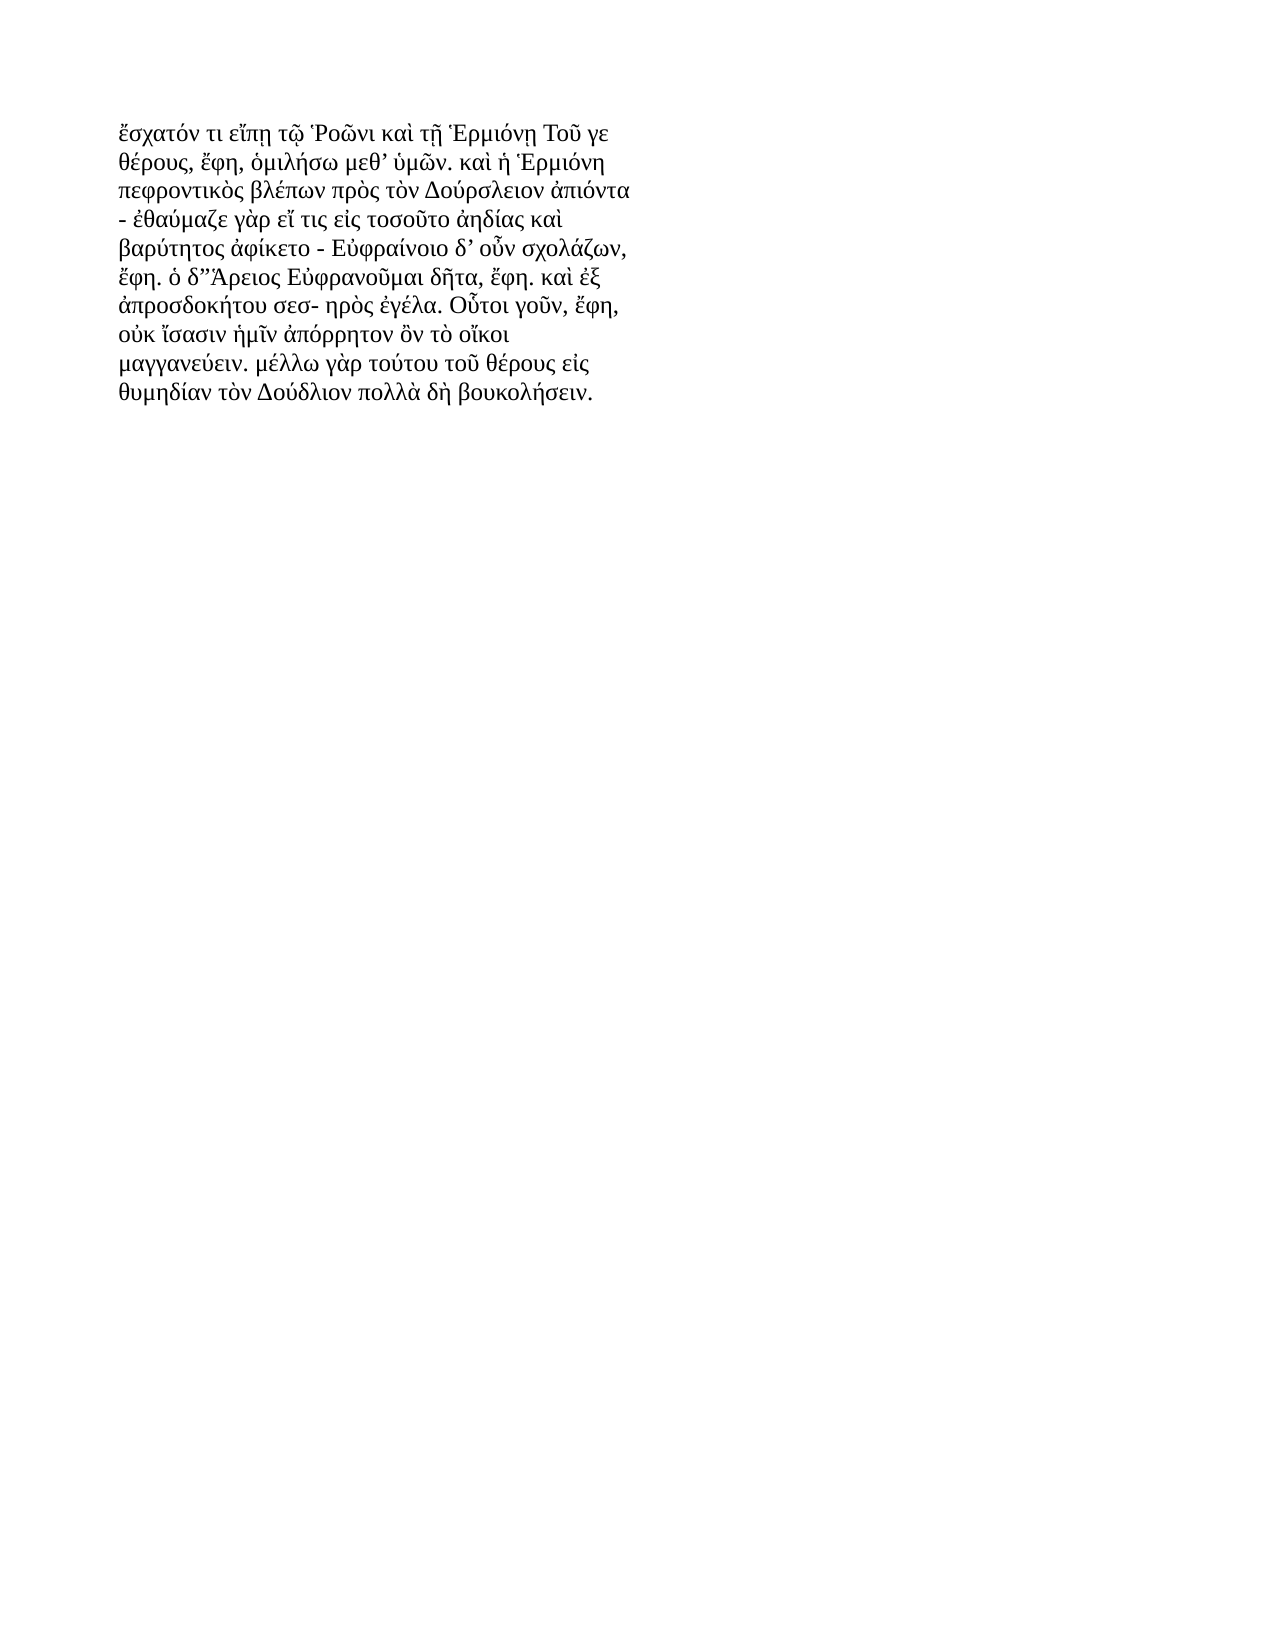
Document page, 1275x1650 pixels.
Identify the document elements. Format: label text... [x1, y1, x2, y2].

table_cell ἔσχατόν τι εἴπῃ τῷ Ῥοῶνι καὶ τῇ Ἑρμιόνῃ Τοῦ γε θέρους, ἔφη, ὁμιλήσω μεθ’ ὑμῶν. καὶ ἡ Ἑρμιόνη πεφροντικὸς βλέπων πρὸς τὸν Δούρσλειον ἀπιόντα - ἐθαύμαζε γὰρ εἴ τις εἰς τοσοῦτο ἀηδίας καὶ βαρύτητος ἀφίκετο - Εὐφραίνοιο δ’ οὖν σχολάζων, ἔφη. ὁ δ”Ἁρειος Εὐφρανοῦμαι δῆτα, ἔφη. καὶ ἐξ ἀπροσδοκήτου σεσ- ηρὸς ἐγέλα. Οὗτοι γοῦν, ἔφη, οὐκ ἴσασιν ἡμῖν ἀπόρρητον ὂν τὸ οἴκοι μαγγανεύειν. μέλλω γὰρ τούτου τοῦ θέρους εἰς θυμηδίαν τὸν Δούδλιον πολλὰ δὴ βουκολήσειν. [118, 118, 637, 406]
